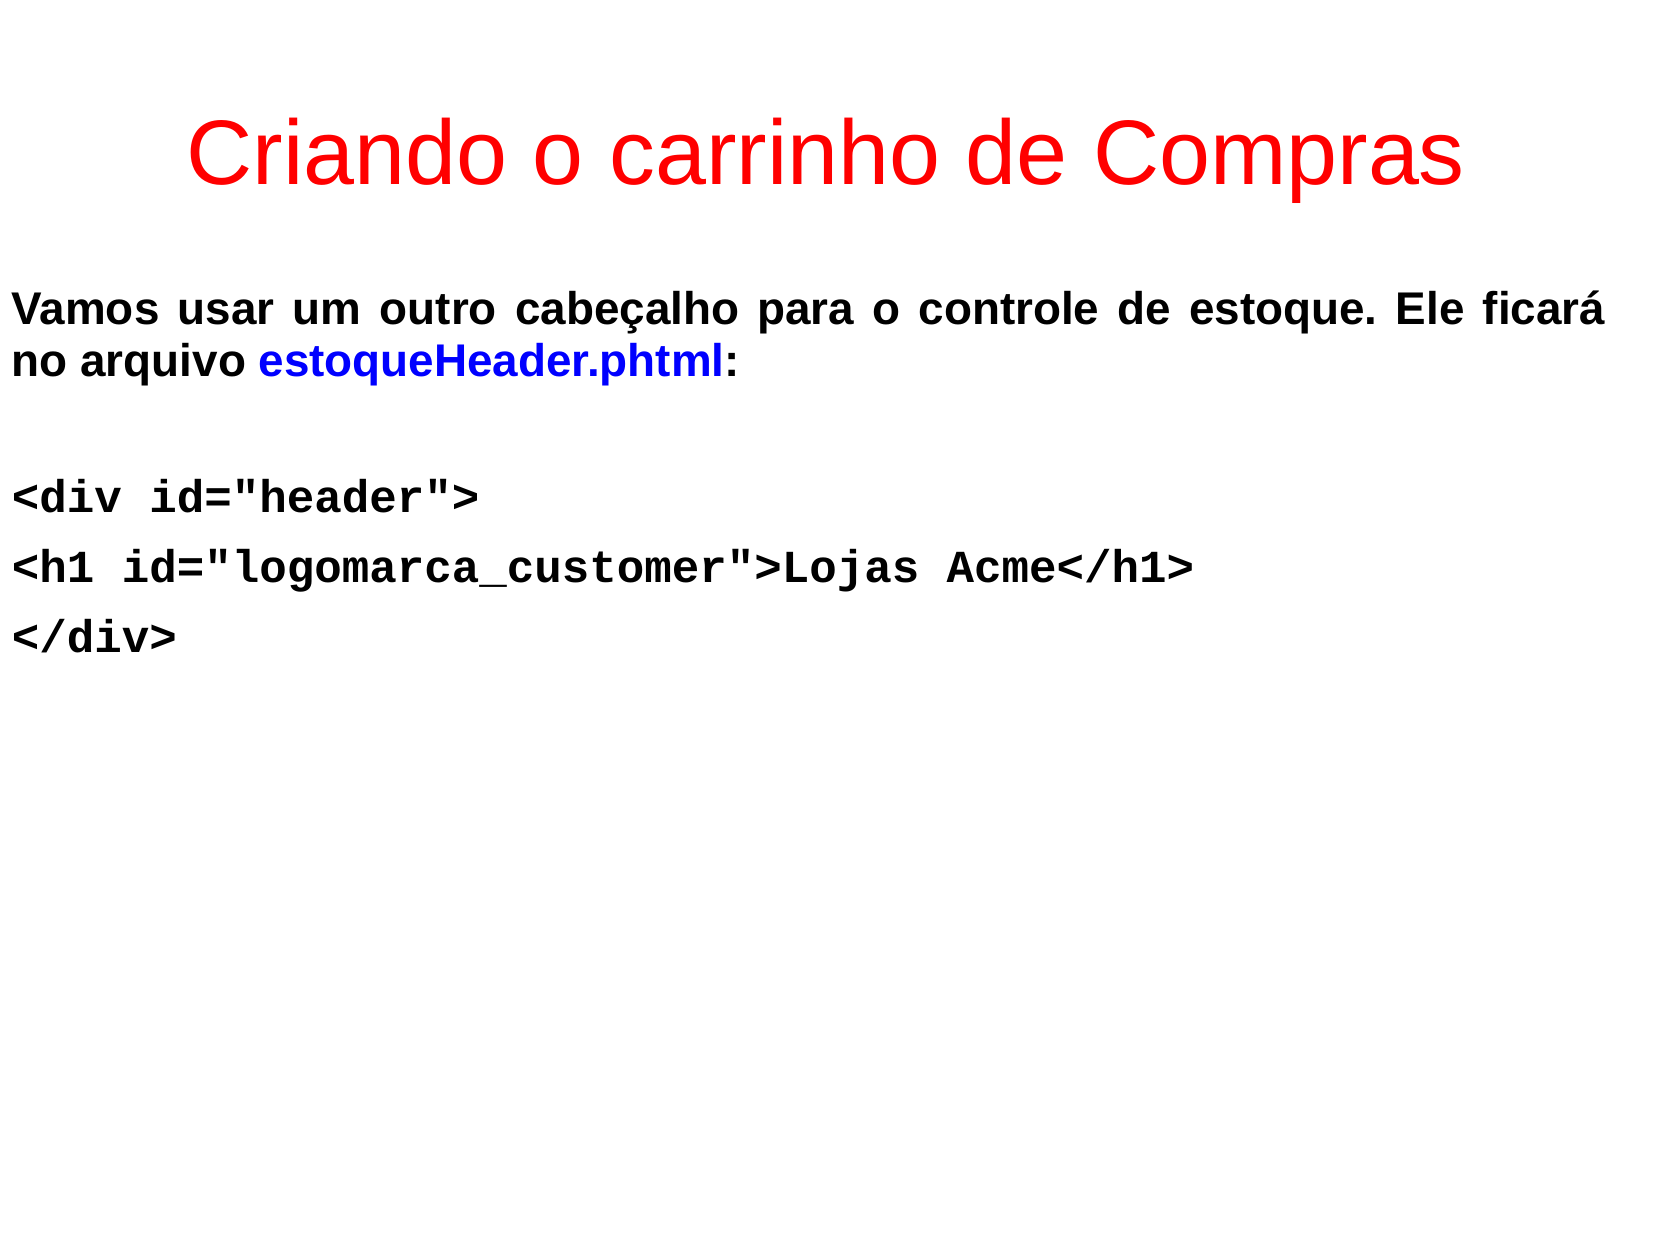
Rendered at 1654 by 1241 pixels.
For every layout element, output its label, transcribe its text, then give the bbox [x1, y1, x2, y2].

list Vamos usar um outro cabeçalho para o controle de estoque. Ele ficará no arquivo estoqueHeader.phtml: <div id="header"> <h1 id="logomarca_customer">Lojas Acme</h1> </div> [11, 283, 1607, 1229]
title Criando o carrinho de Compras [82, 49, 1571, 257]
